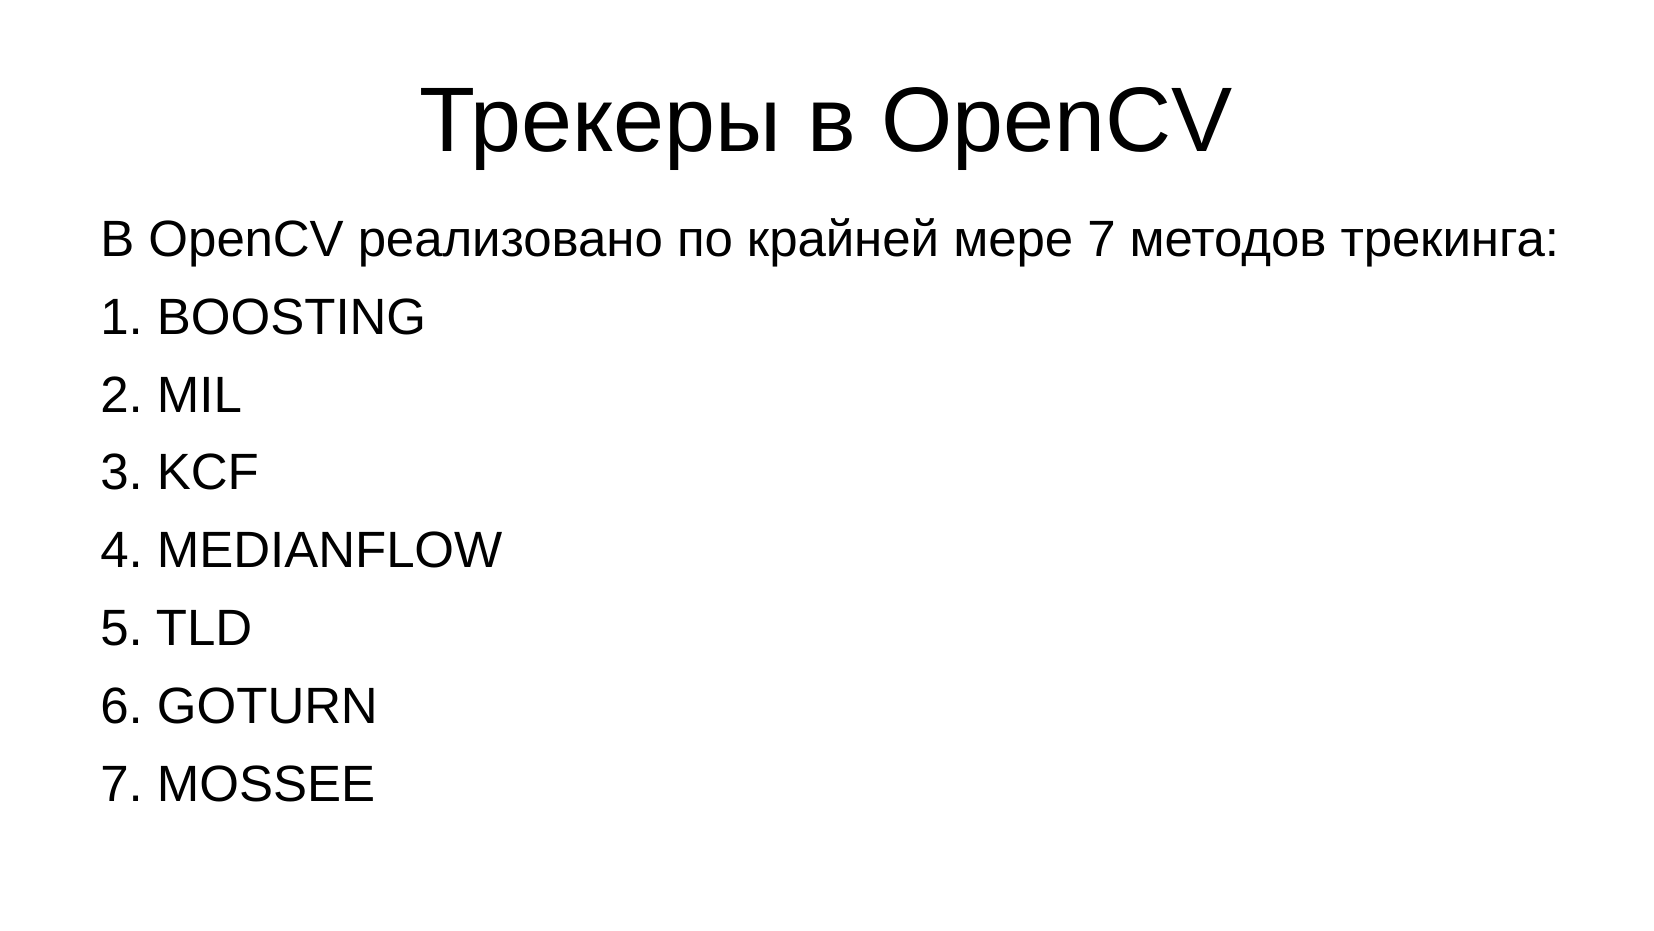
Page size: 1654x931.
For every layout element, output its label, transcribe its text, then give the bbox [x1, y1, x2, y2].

title Трекеры в OpenCV [82, 37, 1571, 193]
list В OpenCV реализовано по крайней мере 7 методов трекинга: 1. BOOSTING 2. MIL 3. KCF 4. MEDIANFLOW 5. TLD 6. GOTURN 7. MOSSEE [82, 217, 1571, 832]
